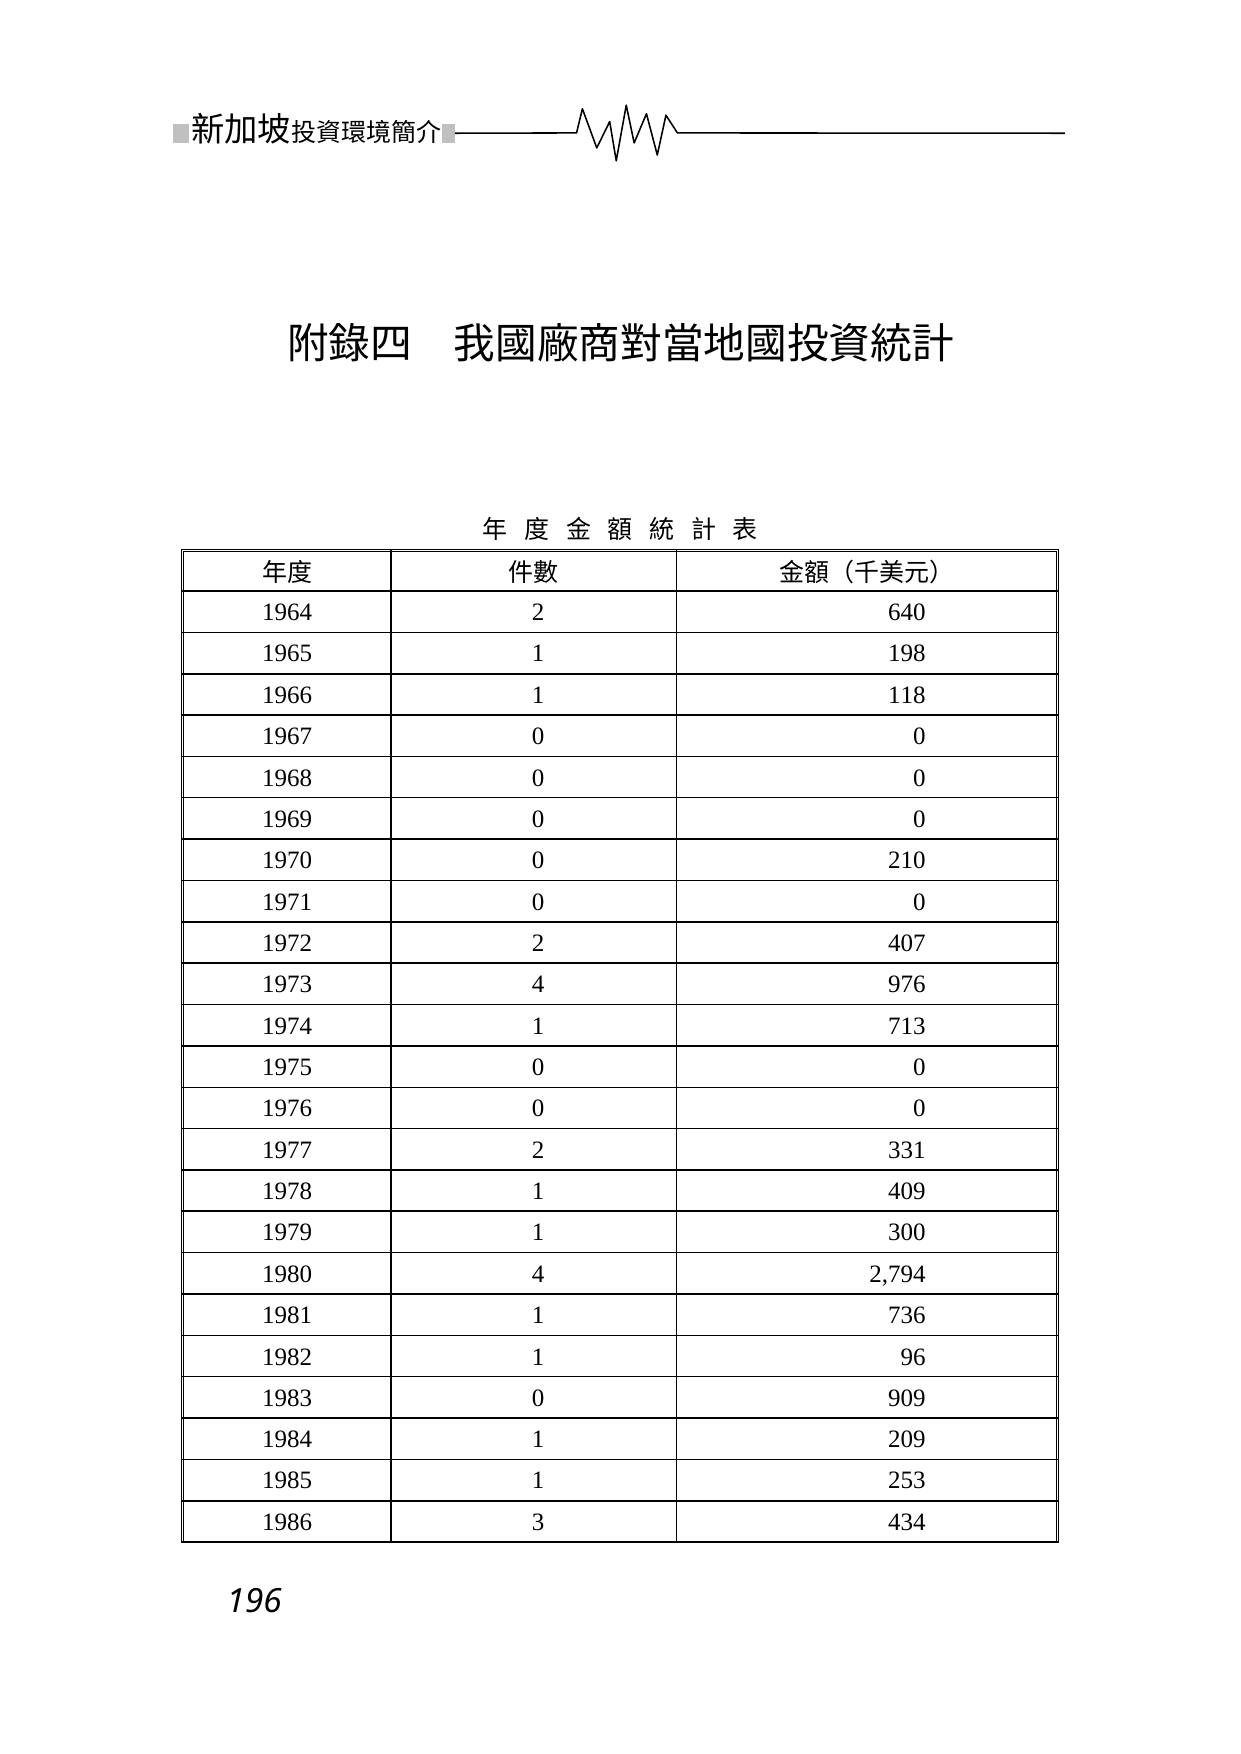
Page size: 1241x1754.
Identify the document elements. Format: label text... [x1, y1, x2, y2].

table_cell 1 [392, 1212, 676, 1252]
table_cell 1982 [184, 1336, 390, 1376]
table_cell 0 [392, 798, 676, 838]
table_cell 0 [392, 1047, 676, 1086]
table_cell 2,794 [677, 1253, 1056, 1293]
table_cell 96 [677, 1336, 1056, 1376]
table_cell 1967 [184, 716, 390, 756]
table_cell 1979 [184, 1212, 390, 1252]
table_cell 1974 [184, 1005, 390, 1045]
table_cell 1976 [184, 1088, 390, 1128]
table_cell 1977 [184, 1129, 390, 1169]
table_header 金額（千美元） [677, 552, 1056, 590]
table_cell 736 [677, 1295, 1056, 1334]
table_cell 1968 [184, 757, 390, 797]
table_cell 210 [677, 840, 1056, 879]
text 附錄四 我國廠商對當地國投資統計 [183, 299, 1058, 361]
table_cell 4 [392, 1253, 676, 1293]
table_cell 1 [392, 1419, 676, 1458]
table_cell 0 [392, 716, 676, 756]
table_cell 0 [677, 716, 1056, 756]
table_cell 1972 [184, 923, 390, 962]
table_cell 1965 [184, 633, 390, 673]
table_cell 4 [392, 964, 676, 1004]
table_header 件數 [392, 552, 676, 590]
table_cell 1 [392, 1295, 676, 1334]
table_cell 0 [677, 881, 1056, 921]
table_cell 2 [392, 592, 676, 631]
table_cell 1984 [184, 1419, 390, 1458]
table_cell 1983 [184, 1377, 390, 1417]
table_cell 1978 [184, 1171, 390, 1210]
table_cell 2 [392, 923, 676, 962]
table_cell 3 [392, 1502, 676, 1541]
table_cell 0 [392, 757, 676, 797]
table_cell 0 [677, 1088, 1056, 1128]
table_cell 1970 [184, 840, 390, 879]
table_cell 0 [392, 1088, 676, 1128]
table_cell 1 [392, 1460, 676, 1500]
table_cell 909 [677, 1377, 1056, 1417]
table_cell 1 [392, 1336, 676, 1376]
table_cell 1 [392, 1005, 676, 1045]
table_cell 0 [677, 1047, 1056, 1086]
table_cell 434 [677, 1502, 1056, 1541]
table_cell 253 [677, 1460, 1056, 1500]
text 年度金額統計表 [183, 486, 1058, 549]
table_cell 209 [677, 1419, 1056, 1458]
table_cell 1969 [184, 798, 390, 838]
table_cell 1975 [184, 1047, 390, 1086]
table_cell 1985 [184, 1460, 390, 1500]
table_cell 0 [392, 1377, 676, 1417]
table_cell 1966 [184, 675, 390, 714]
table_cell 409 [677, 1171, 1056, 1210]
table_cell 640 [677, 592, 1056, 631]
table_cell 1 [392, 675, 676, 714]
table_cell 0 [677, 798, 1056, 838]
table_cell 1 [392, 633, 676, 673]
table_cell 976 [677, 964, 1056, 1004]
table_cell 331 [677, 1129, 1056, 1169]
table_cell 1964 [184, 592, 390, 631]
table_header 年度 [184, 552, 390, 590]
table_cell 2 [392, 1129, 676, 1169]
table_cell 1 [392, 1171, 676, 1210]
table_cell 0 [392, 881, 676, 921]
table_cell 407 [677, 923, 1056, 962]
table_cell 0 [392, 840, 676, 879]
table_cell 118 [677, 675, 1056, 714]
table_cell 1986 [184, 1502, 390, 1541]
table_cell 1981 [184, 1295, 390, 1334]
table_cell 0 [677, 757, 1056, 797]
table_cell 1973 [184, 964, 390, 1004]
table_cell 198 [677, 633, 1056, 673]
table_cell 300 [677, 1212, 1056, 1252]
table_cell 713 [677, 1005, 1056, 1045]
table_cell 1980 [184, 1253, 390, 1293]
table_cell 1971 [184, 881, 390, 921]
